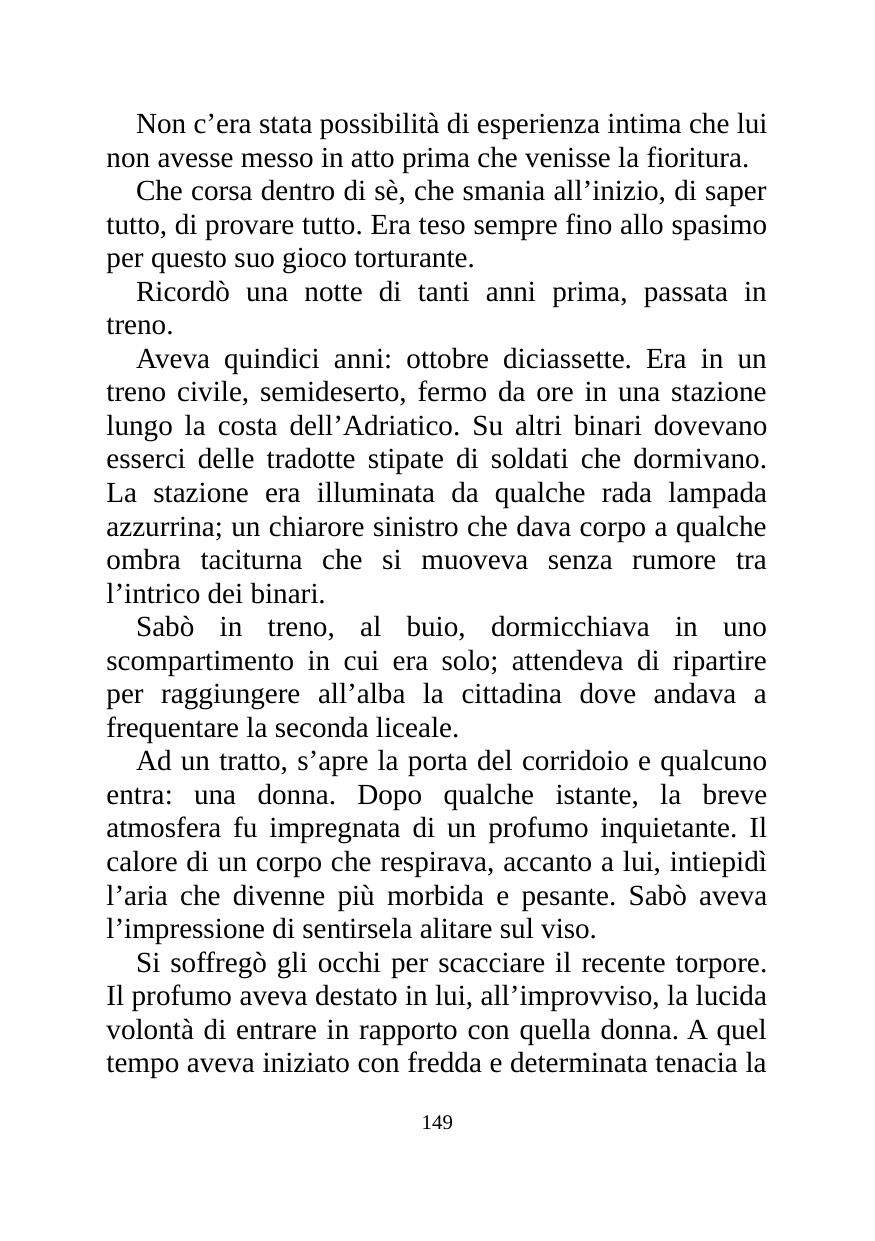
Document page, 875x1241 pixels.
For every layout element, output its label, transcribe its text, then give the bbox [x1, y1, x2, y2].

text Che corsa dentro di sè, che smania all’inizio, di saper tutto, di provare tutto. Era teso sempre fino allo spasimo per questo suo gioco torturante. [106, 173, 768, 274]
text Ad un tratto, s’apre la porta del corridoio e qualcuno entra: una donna. Dopo qualche istante, la breve atmosfera fu impregnata di un profumo inquietante. Il calore di un corpo che respirava, accanto a lui, intiepidì l’aria che divenne più morbida e pesante. Sabò aveva l’impressione di sentirsela alitare sul viso. [106, 743, 768, 945]
text Ricordò una notte di tanti anni prima, passata in treno. [106, 274, 768, 341]
text Non c’era stata possibilità di esperienza intima che lui non avesse messo in atto prima che venisse la fioritura. [106, 106, 768, 173]
text Si soffregò gli occhi per scacciare il recente torpore. Il profumo aveva destato in lui, all’improvviso, la lucida volontà di entrare in rapporto con quella donna. A quel tempo aveva iniziato con fredda e determinata tenacia la [106, 945, 768, 1079]
text Aveva quindici anni: ottobre diciassette. Era in un treno civile, semideserto, fermo da ore in una stazione lungo la costa dell’Adriatico. Su altri binari dovevano esserci delle tradotte stipate di soldati che dormivano. La stazione era illuminata da qualche rada lampada azzurrina; un chiarore sinistro che dava corpo a qualche ombra taciturna che si muoveva senza rumore tra l’intrico dei binari. [106, 341, 768, 609]
text Sabò in treno, al buio, dormicchiava in uno scompartimento in cui era solo; attendeva di ripartire per raggiungere all’alba la cittadina dove andava a frequentare la seconda liceale. [106, 609, 768, 743]
